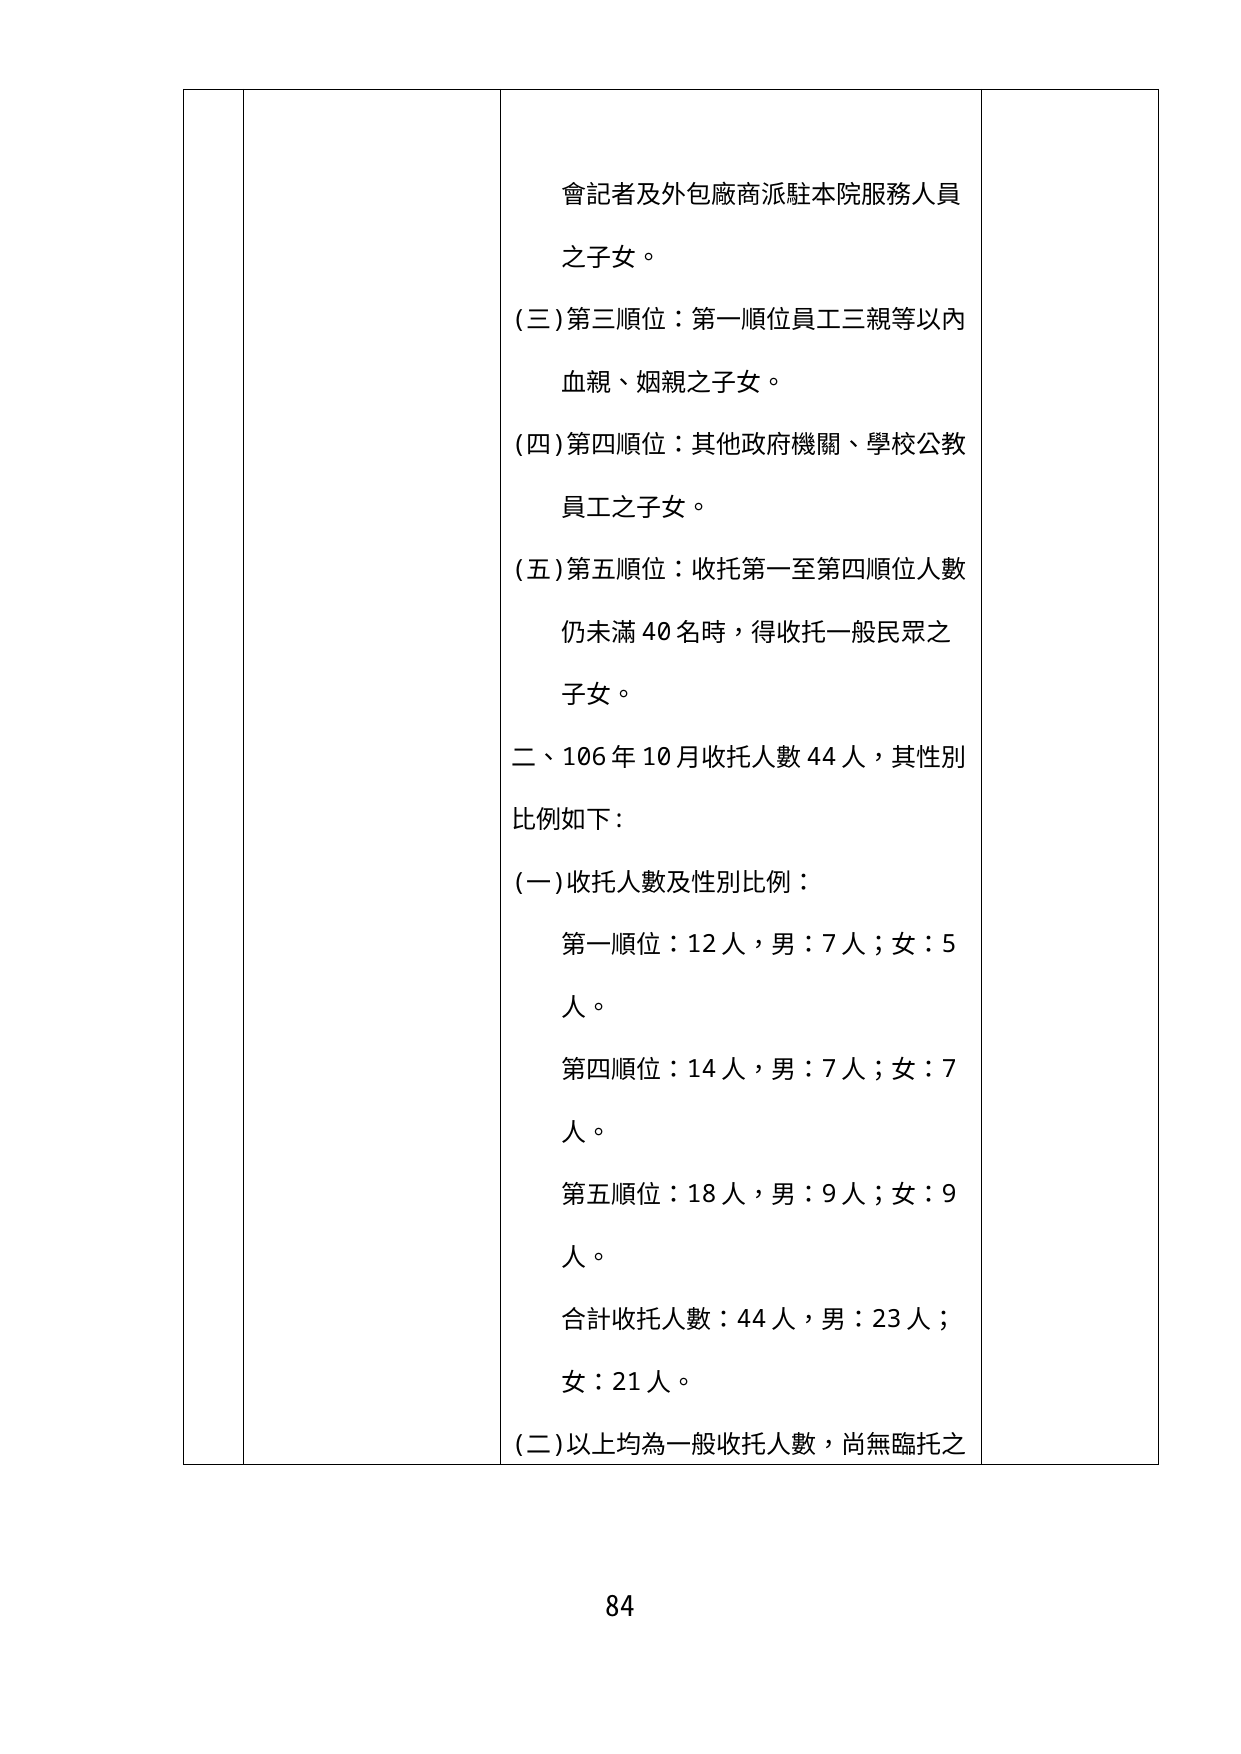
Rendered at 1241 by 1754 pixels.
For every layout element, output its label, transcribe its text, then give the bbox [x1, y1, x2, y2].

table_cell [244, 90, 500, 1464]
table_cell [184, 90, 243, 1464]
table_cell [982, 90, 1158, 1464]
table_cell 會記者及外包廠商派駐本院服務人員之子女。 (三)第三順位：第一順位員工三親等以內血親、姻親之子女。 (四)第四順位：其他政府機關、學校公教員工之子女。 (五)第五順位：收托第一至第四順位人數仍未滿40名時，得收托一般民眾之子女。 二、106年10月收托人數44人，其性別比例如下: (一)收托人數及性別比例： 第一順位：12人，男：7人；女：5人。 第四順位：14人，男：7人；女：7人。 第五順位：18人，男：9人；女：9人。 合計收托人數：44人，男：23人；女：21人。 (二)以上均為一般收托人數，尚無臨托之 [501, 90, 981, 1464]
